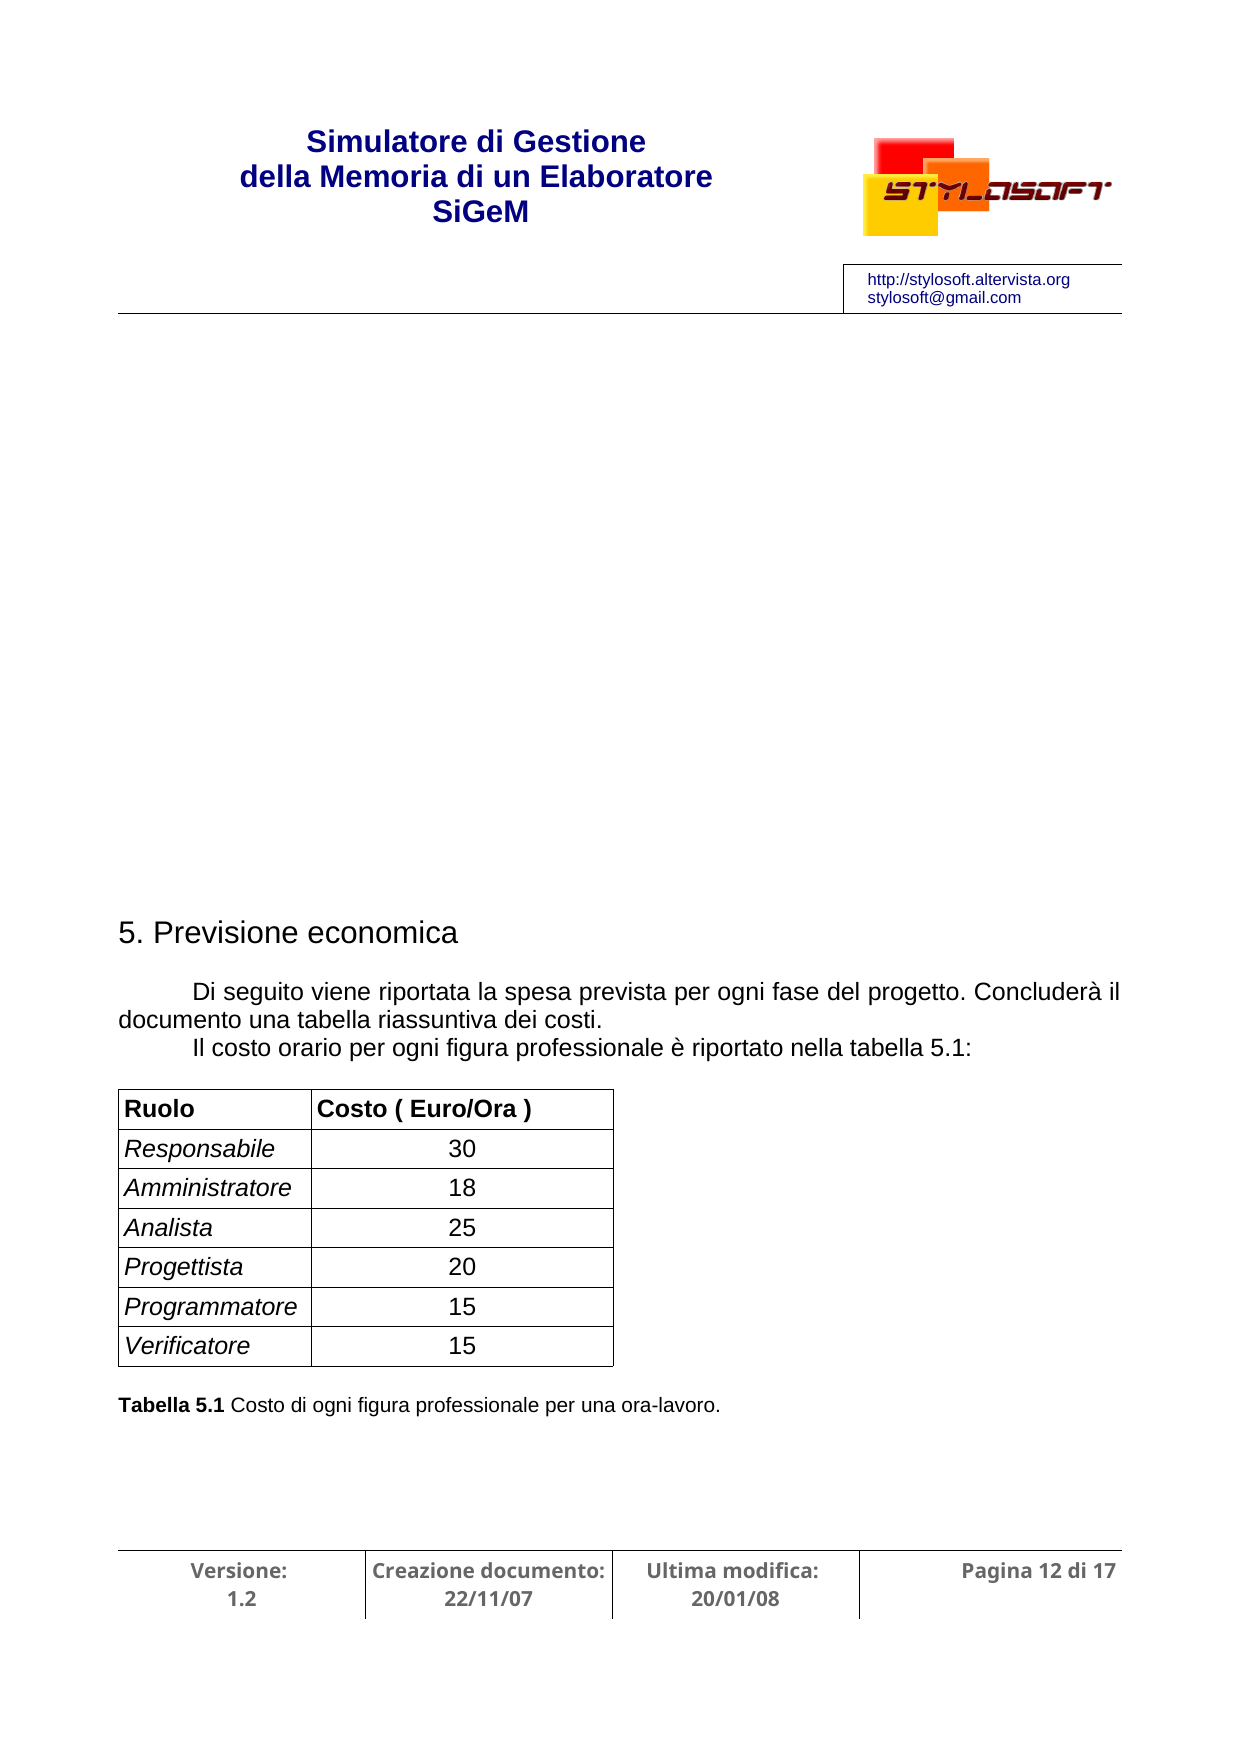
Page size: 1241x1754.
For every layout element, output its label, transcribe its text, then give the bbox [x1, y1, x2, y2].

table_cell Analista [119, 1209, 311, 1247]
table_cell Verificatore [119, 1327, 311, 1366]
text Di seguito viene riportata la spesa prevista per ogni fase del progetto. Concluderà il documento una tabella riassuntiva dei costi. [118, 978, 1122, 1033]
table_cell 25 [312, 1209, 613, 1247]
picture [848, 123, 1117, 247]
table_cell 15 [312, 1288, 613, 1326]
table_header Ruolo [119, 1090, 311, 1129]
table_cell 15 [312, 1327, 613, 1366]
table_cell 30 [312, 1130, 613, 1168]
table_cell Amministratore [119, 1169, 311, 1208]
text Il costo orario per ogni figura professionale è riportato nella tabella 5.1: [118, 1033, 1122, 1061]
table_cell Responsabile [119, 1130, 311, 1168]
text Tabella 5.1 Costo di ogni figura professionale per una ora-lavoro. [118, 1394, 1122, 1417]
table_header Costo ( Euro/Ora ) [312, 1090, 613, 1129]
table_cell 20 [312, 1248, 613, 1287]
table_cell Programmatore [119, 1288, 311, 1326]
text 5. Previsione economica [118, 915, 1122, 950]
table_cell Progettista [119, 1248, 311, 1287]
table_cell 18 [312, 1169, 613, 1208]
